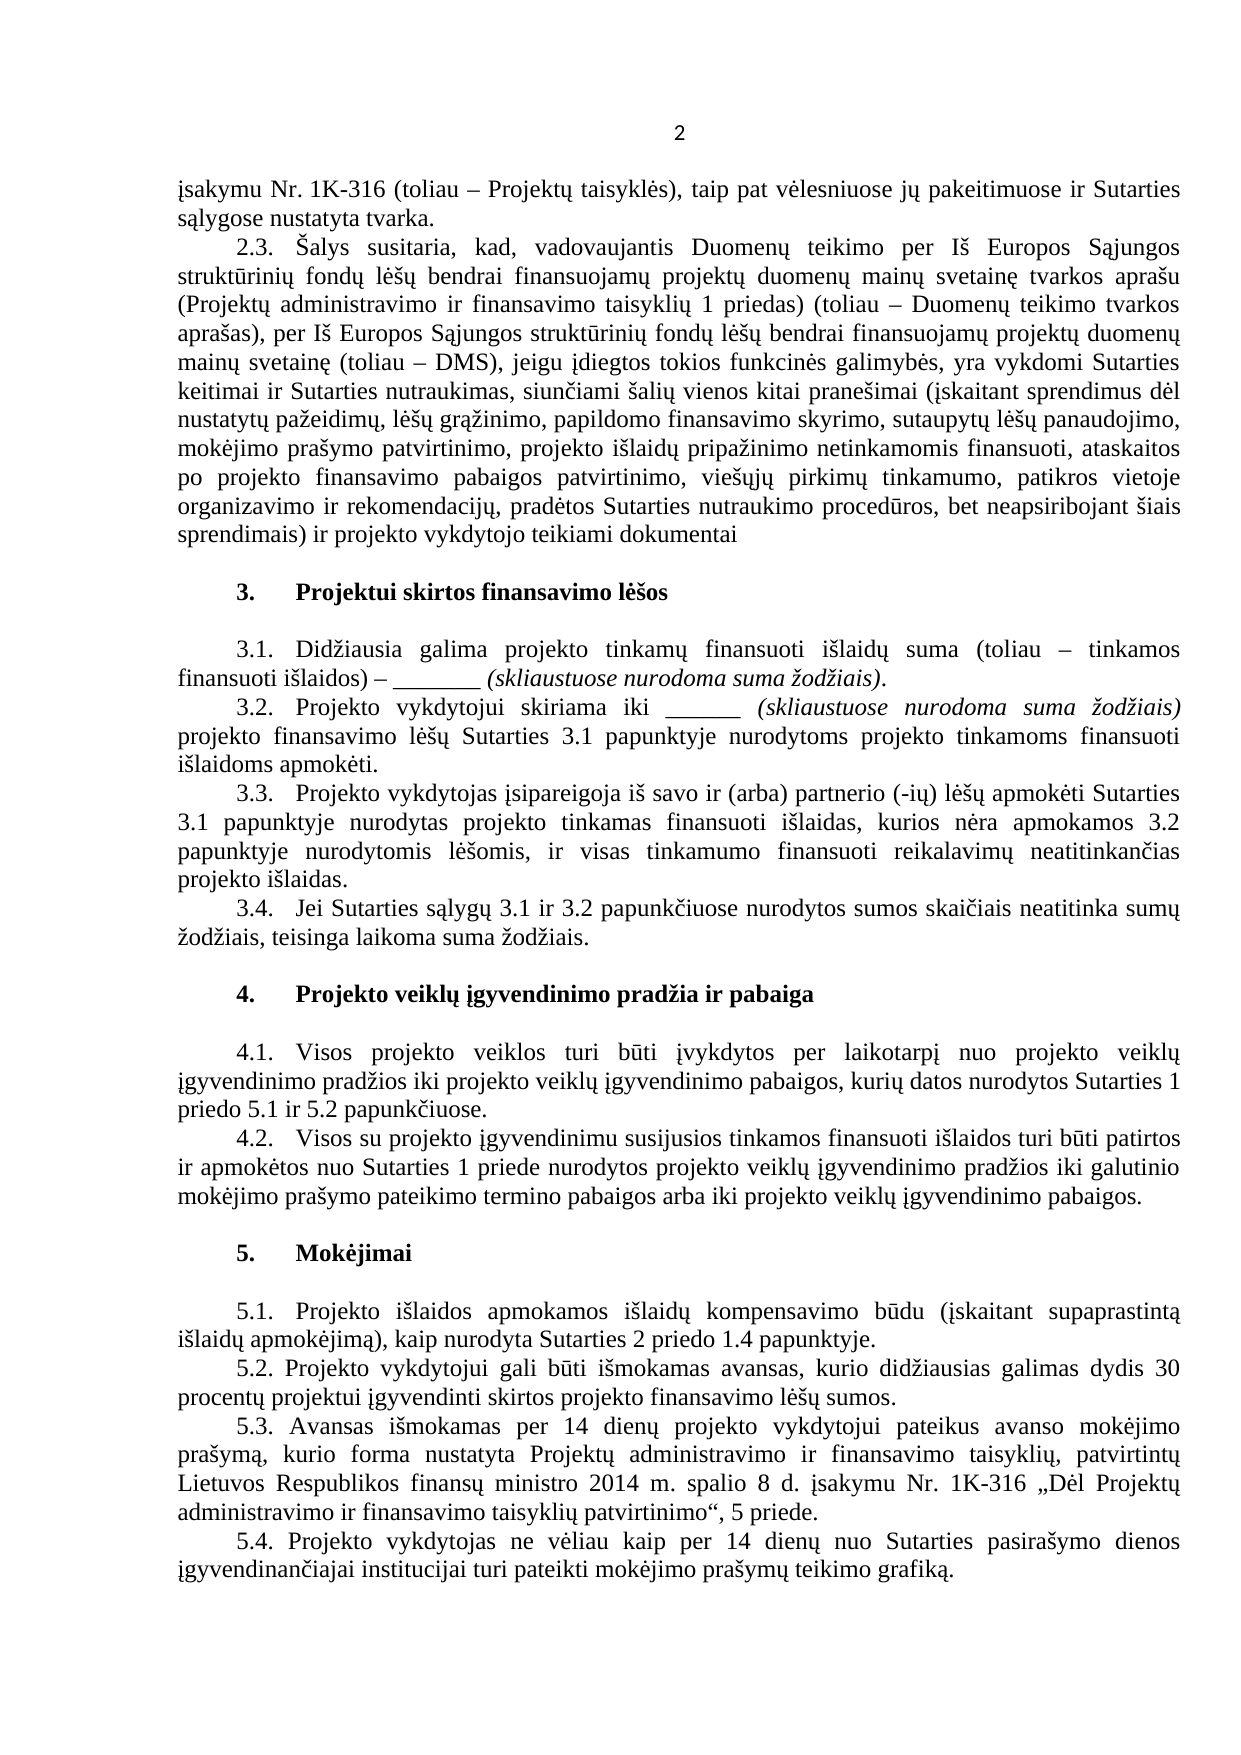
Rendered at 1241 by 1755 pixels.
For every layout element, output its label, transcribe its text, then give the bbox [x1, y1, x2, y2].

text 4. Projekto veiklų įgyvendinimo pradžia ir pabaiga [177, 979, 1181, 1008]
text 5.4. Projekto vykdytojas ne vėliau kaip per 14 dienų nuo Sutarties pasirašymo dienos įgyvendinančiajai institucijai turi pateikti mokėjimo prašymų teikimo grafiką. [177, 1526, 1181, 1583]
text 3.4. Jei Sutarties sąlygų 3.1 ir 3.2 papunkčiuose nurodytos sumos skaičiais neatitinka sumų žodžiais, teisinga laikoma suma žodžiais. [177, 893, 1181, 951]
text 5. Mokėjimai [177, 1238, 1181, 1267]
text 3.2. Projekto vykdytojui skiriama iki ______ (skliaustuose nurodoma suma žodžiais) projekto finansavimo lėšų Sutarties 3.1 papunktyje nurodytoms projekto tinkamoms finansuoti išlaidoms apmokėti. [177, 692, 1181, 778]
text 5.1. Projekto išlaidos apmokamos išlaidų kompensavimo būdu (įskaitant supaprastintą išlaidų apmokėjimą), kaip nurodyta Sutarties 2 priedo 1.4 papunktyje. [177, 1296, 1181, 1353]
text 3. Projektui skirtos finansavimo lėšos [177, 577, 1181, 606]
text įsakymu Nr. 1K-316 (toliau – Projektų taisyklės), taip pat vėlesniuose jų pakeitimuose ir Sutarties sąlygose nustatyta tvarka. [177, 174, 1181, 232]
text 2.3. Šalys susitaria, kad, vadovaujantis Duomenų teikimo per Iš Europos Sąjungos struktūrinių fondų lėšų bendrai finansuojamų projektų duomenų mainų svetainę tvarkos aprašu (Projektų administravimo ir finansavimo taisyklių 1 priedas) (toliau – Duomenų teikimo tvarkos aprašas), per Iš Europos Sąjungos struktūrinių fondų lėšų bendrai finansuojamų projektų duomenų mainų svetainę (toliau – DMS), jeigu įdiegtos tokios funkcinės galimybės, yra vykdomi Sutarties keitimai ir Sutarties nutraukimas, siunčiami šalių vienos kitai pranešimai (įskaitant sprendimus dėl nustatytų pažeidimų, lėšų grąžinimo, papildomo finansavimo skyrimo, sutaupytų lėšų panaudojimo, mokėjimo prašymo patvirtinimo, projekto išlaidų pripažinimo netinkamomis finansuoti, ataskaitos po projekto finansavimo pabaigos patvirtinimo, viešųjų pirkimų tinkamumo, patikros vietoje organizavimo ir rekomendacijų, pradėtos Sutarties nutraukimo procedūros, bet neapsiribojant šiais sprendimais) ir projekto vykdytojo teikiami dokumentai [177, 232, 1181, 548]
text 5.2. Projekto vykdytojui gali būti išmokamas avansas, kurio didžiausias galimas dydis 30 procentų projektui įgyvendinti skirtos projekto finansavimo lėšų sumos. [177, 1353, 1181, 1411]
text 3.3. Projekto vykdytojas įsipareigoja iš savo ir (arba) partnerio (-ių) lėšų apmokėti Sutarties 3.1 papunktyje nurodytas projekto tinkamas finansuoti išlaidas, kurios nėra apmokamos 3.2 papunktyje nurodytomis lėšomis, ir visas tinkamumo finansuoti reikalavimų neatitinkančias projekto išlaidas. [177, 778, 1181, 893]
text 4.1. Visos projekto veiklos turi būti įvykdytos per laikotarpį nuo projekto veiklų įgyvendinimo pradžios iki projekto veiklų įgyvendinimo pabaigos, kurių datos nurodytos Sutarties 1 priedo 5.1 ir 5.2 papunkčiuose. [177, 1037, 1181, 1123]
text 3.1. Didžiausia galima projekto tinkamų finansuoti išlaidų suma (toliau – tinkamos finansuoti išlaidos) – _______ (skliaustuose nurodoma suma žodžiais). [177, 634, 1181, 692]
text 4.2. Visos su projekto įgyvendinimu susijusios tinkamos finansuoti išlaidos turi būti patirtos ir apmokėtos nuo Sutarties 1 priede nurodytos projekto veiklų įgyvendinimo pradžios iki galutinio mokėjimo prašymo pateikimo termino pabaigos arba iki projekto veiklų įgyvendinimo pabaigos. [177, 1123, 1181, 1209]
text 5.3. Avansas išmokamas per 14 dienų projekto vykdytojui pateikus avanso mokėjimo prašymą, kurio forma nustatyta Projektų administravimo ir finansavimo taisyklių, patvirtintų Lietuvos Respublikos finansų ministro 2014 m. spalio 8 d. įsakymu Nr. 1K-316 „Dėl Projektų administravimo ir finansavimo taisyklių patvirtinimo“, 5 priede. [177, 1411, 1181, 1526]
